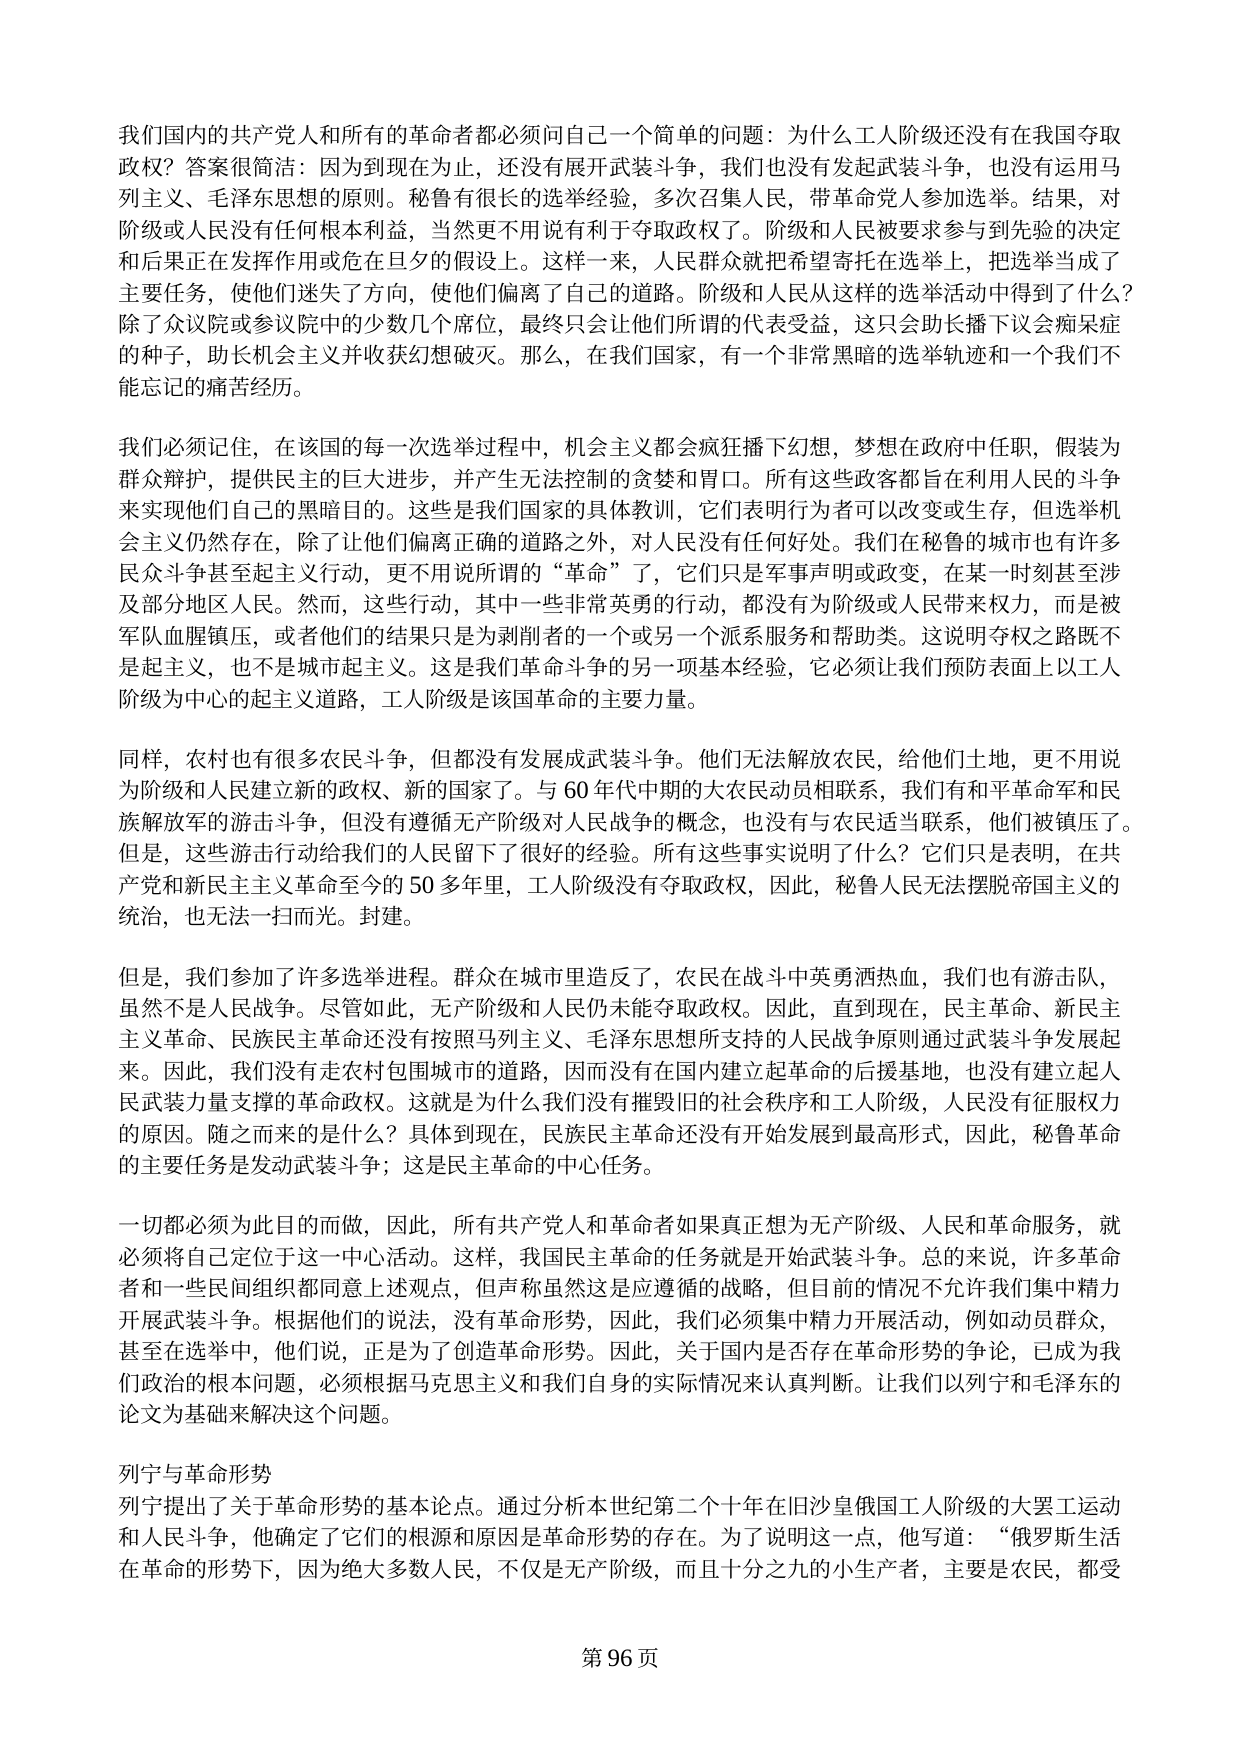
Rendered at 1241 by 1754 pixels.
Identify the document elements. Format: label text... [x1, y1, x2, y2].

text 列宁与革命形势 [118, 1458, 1122, 1489]
text 我们必须记住，在该国的每一次选举过程中，机会主义都会疯狂播下幻想，梦想在政府中任职，假装为群众辩护，提供民主的巨大进步，并产生无法控制的贪婪和胃口。所有这些政客都旨在利用人民的斗争来实现他们自己的黑暗目的。这些是我们国家的具体教训，它们表明行为者可以改变或生存，但选举机会主义仍然存在，除了让他们偏离正确的道路之外，对人民没有任何好处。我们在秘鲁的城市也有许多民众斗争甚至起主义行动，更不用说所谓的“革命”了，它们只是军事声明或政变，在某一时刻甚至涉及部分地区人民。然而，这些行动，其中一些非常英勇的行动，都没有为阶级或人民带来权力，而是被军队血腥镇压，或者他们的结果只是为剥削者的一个或另一个派系服务和帮助类。这说明夺权之路既不是起主义，也不是城市起主义。这是我们革命斗争的另一项基本经验，它必须让我们预防表面上以工人阶级为中心的起主义道路，工人阶级是该国革命的主要力量。 [118, 430, 1122, 713]
text 同样，农村也有很多农民斗争，但都没有发展成武装斗争。他们无法解放农民，给他们土地，更不用说为阶级和人民建立新的政权、新的国家了。与60年代中期的大农民动员相联系，我们有和平革命军和民族解放军的游击斗争，但没有遵循无产阶级对人民战争的概念，也没有与农民适当联系，他们被镇压了。但是，这些游击行动给我们的人民留下了很好的经验。所有这些事实说明了什么？它们只是表明，在共产党和新民主主义革命至今的50多年里，工人阶级没有夺取政权，因此，秘鲁人民无法摆脱帝国主义的统治，也无法一扫而光。封建。 [118, 742, 1122, 931]
text 我们国内的共产党人和所有的革命者都必须问自己一个简单的问题：为什么工人阶级还没有在我国夺取政权？答案很简洁：因为到现在为止，还没有展开武装斗争，我们也没有发起武装斗争，也没有运用马列主义、毛泽东思想的原则。秘鲁有很长的选举经验，多次召集人民，带革命党人参加选举。结果，对阶级或人民没有任何根本利益，当然更不用说有利于夺取政权了。阶级和人民被要求参与到先验的决定和后果正在发挥作用或危在旦夕的假设上。这样一来，人民群众就把希望寄托在选举上，把选举当成了主要任务，使他们迷失了方向，使他们偏离了自己的道路。阶级和人民从这样的选举活动中得到了什么？除了众议院或参议院中的少数几个席位，最终只会让他们所谓的代表受益，这只会助长播下议会痴呆症的种子，助长机会主义并收获幻想破灭。那么，在我们国家，有一个非常黑暗的选举轨迹和一个我们不能忘记的痛苦经历。 [118, 118, 1122, 402]
text 但是，我们参加了许多选举进程。群众在城市里造反了，农民在战斗中英勇洒热血，我们也有游击队，虽然不是人民战争。尽管如此，无产阶级和人民仍未能夺取政权。因此，直到现在，民主革命、新民主主义革命、民族民主革命还没有按照马列主义、毛泽东思想所支持的人民战争原则通过武装斗争发展起来。因此，我们没有走农村包围城市的道路，因而没有在国内建立起革命的后援基地，也没有建立起人民武装力量支撑的革命政权。这就是为什么我们没有摧毁旧的社会秩序和工人阶级，人民没有征服权力的原因。随之而来的是什么？具体到现在，民族民主革命还没有开始发展到最高形式，因此，秘鲁革命的主要任务是发动武装斗争；这是民主革命的中心任务。 [118, 960, 1122, 1180]
text 列宁提出了关于革命形势的基本论点。通过分析本世纪第二个十年在旧沙皇俄国工人阶级的大罢工运动和人民斗争，他确定了它们的根源和原因是革命形势的存在。为了说明这一点，他写道：“俄罗斯生活在革命的形势下，因为绝大多数人民，不仅是无产阶级，而且十分之九的小生产者，主要是农民，都受 [118, 1489, 1122, 1583]
text 一切都必须为此目的而做，因此，所有共产党人和革命者如果真正想为无产阶级、人民和革命服务，就必须将自己定位于这一中心活动。这样，我国民主革命的任务就是开始武装斗争。总的来说，许多革命者和一些民间组织都同意上述观点，但声称虽然这是应遵循的战略，但目前的情况不允许我们集中精力开展武装斗争。根据他们的说法，没有革命形势，因此，我们必须集中精力开展活动，例如动员群众，甚至在选举中，他们说，正是为了创造革命形势。因此，关于国内是否存在革命形势的争论，已成为我们政治的根本问题，必须根据马克思主义和我们自身的实际情况来认真判断。让我们以列宁和毛泽东的论文为基础来解决这个问题。 [118, 1209, 1122, 1429]
